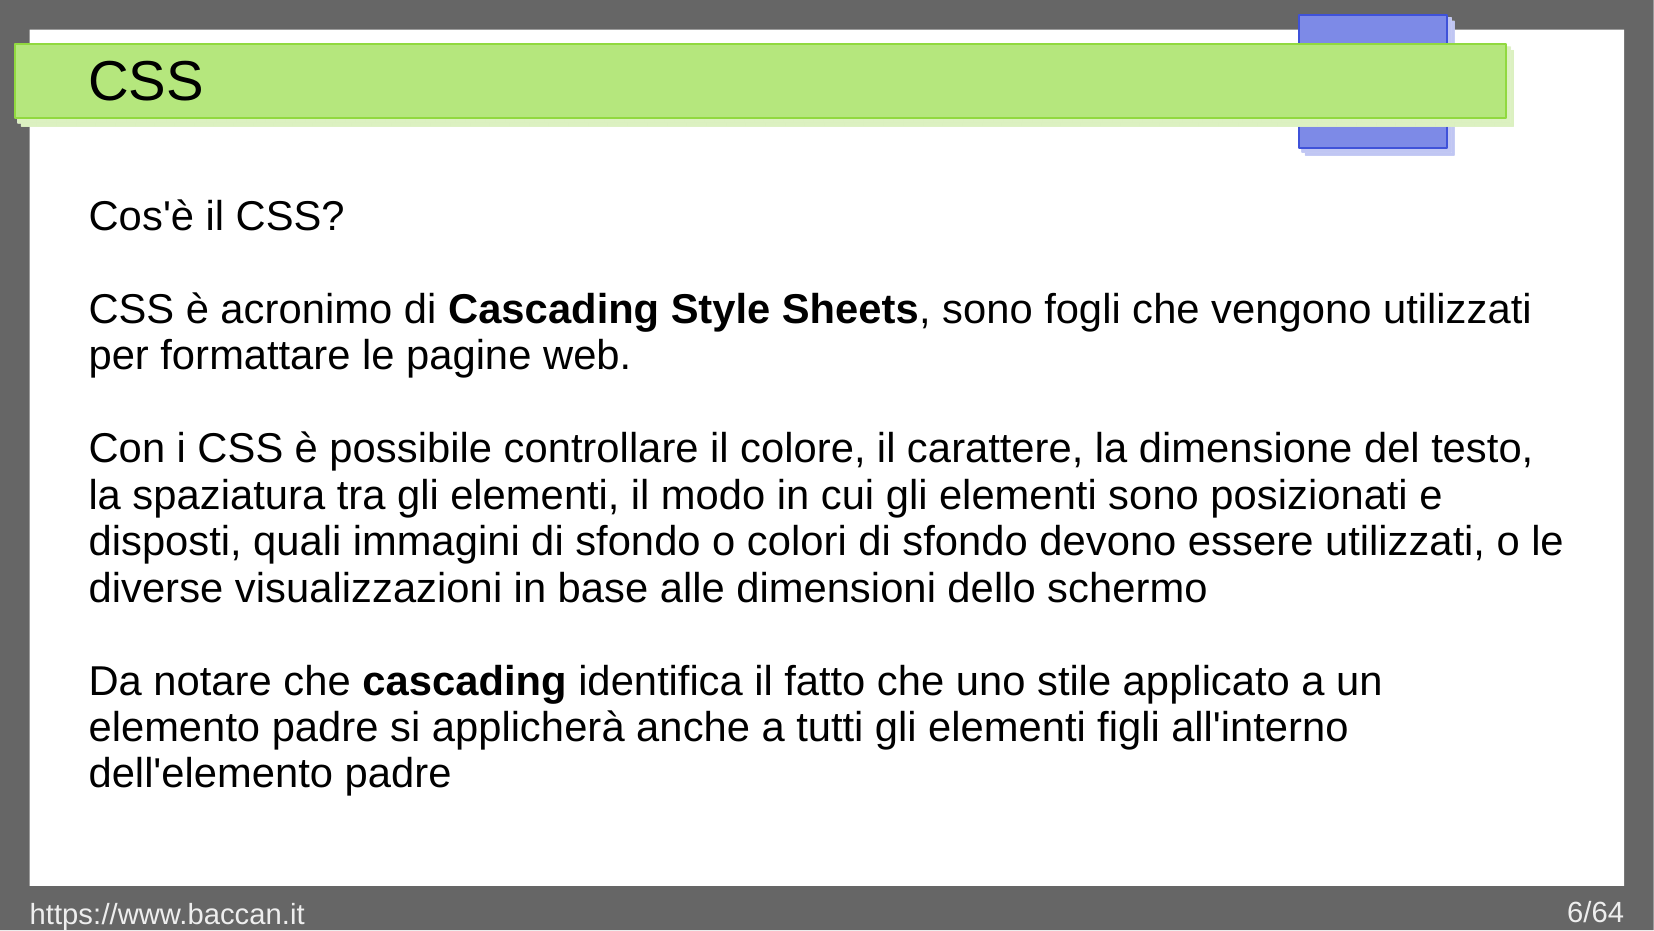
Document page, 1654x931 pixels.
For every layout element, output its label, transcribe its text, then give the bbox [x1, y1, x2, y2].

title CSS [88, 44, 1506, 119]
text_box Cos'è il CSS? CSS è acronimo di Cascading Style Sheets, sono fogli che vengono utilizzati per formattare le pagine web. Con i CSS è possibile controllare il colore, il carattere, la dimensione del testo, la spaziatura tra gli elementi, il modo in cui gli elementi sono posizionati e disposti, quali immagini di sfondo o colori di sfondo devono essere utilizzati, o le diverse visualizzazioni in base alle dimensioni dello schermo Da notare che cascading identifica il fatto che uno stile applicato a un elemento padre si applicherà anche a tutti gli elementi figli all'interno dell'elemento padre [88, 169, 1565, 820]
